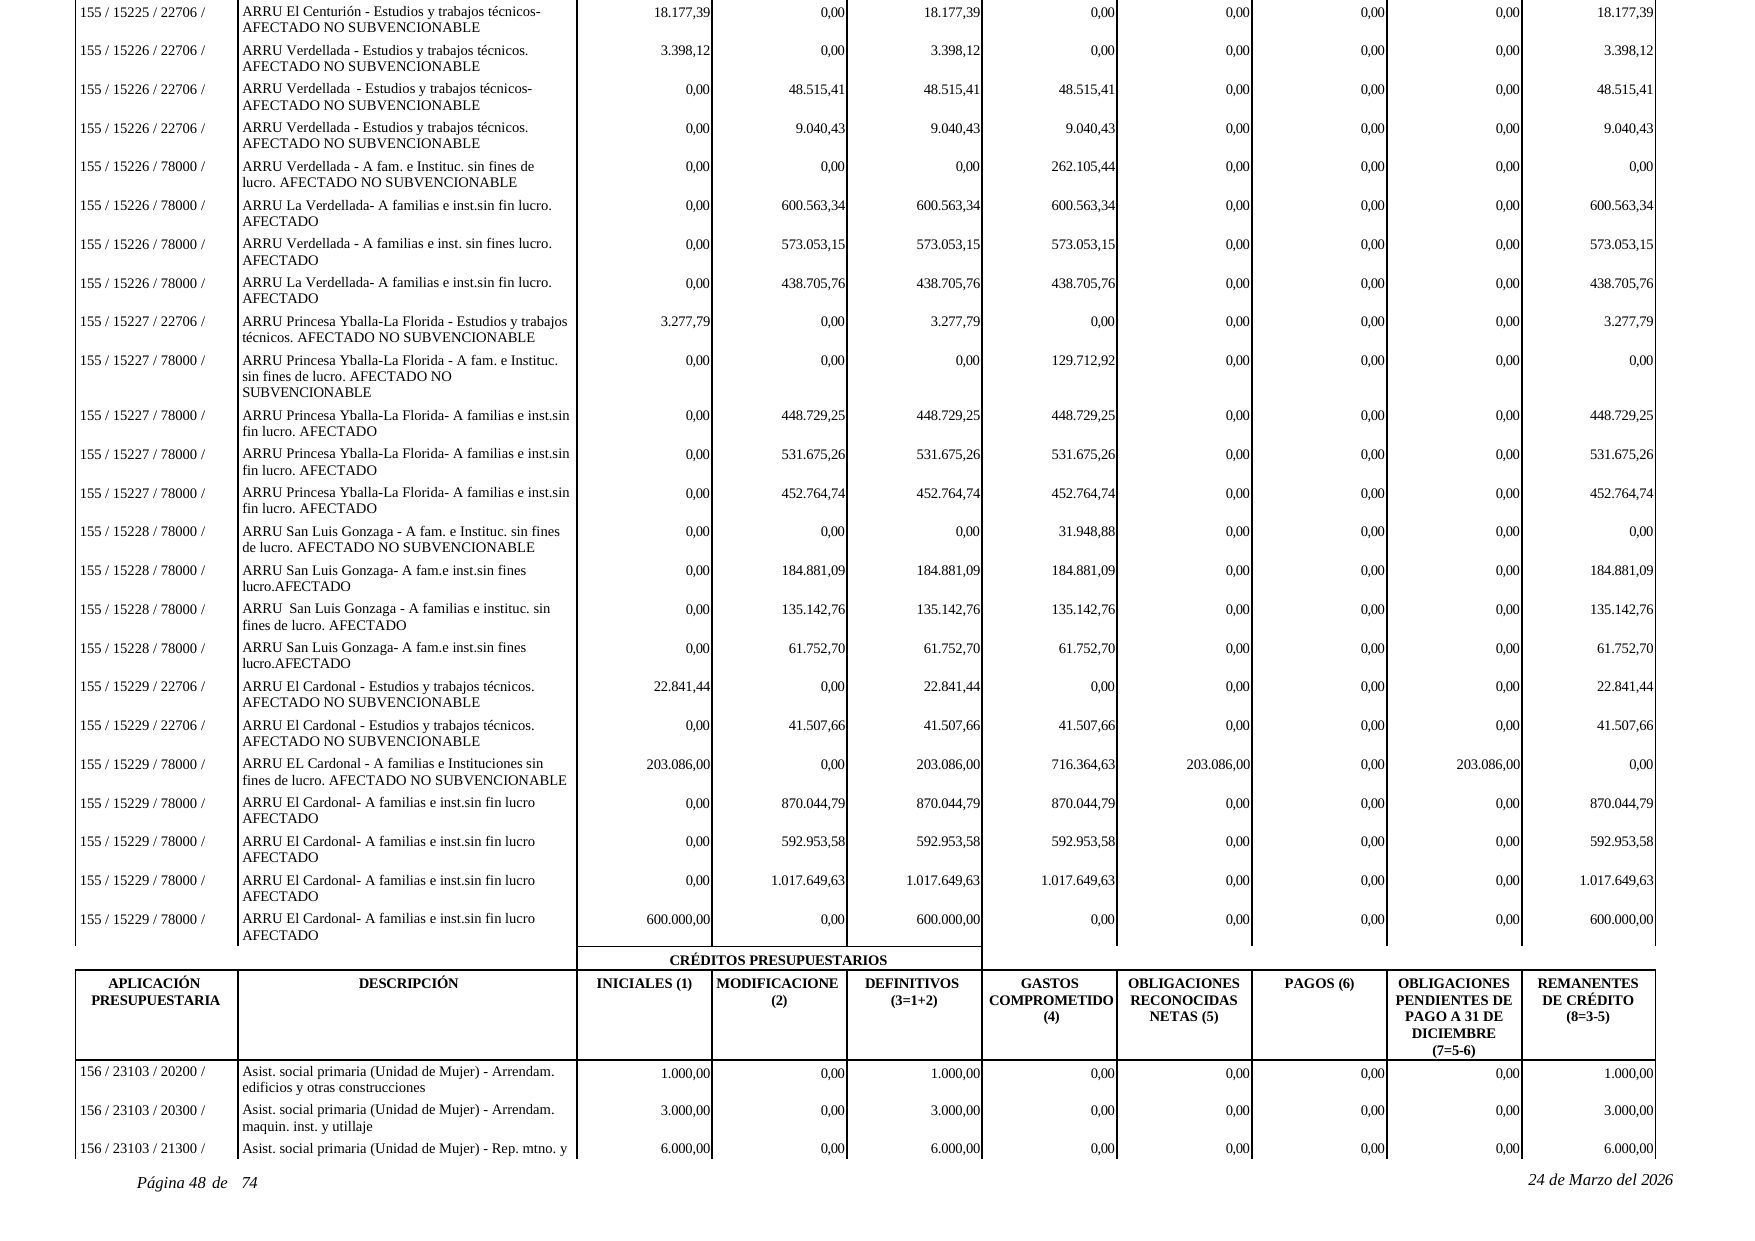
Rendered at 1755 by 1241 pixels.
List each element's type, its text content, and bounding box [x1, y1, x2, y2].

table_cell 0,00 [848, 156, 981, 194]
table_cell 592.953,58 [848, 831, 981, 869]
table_cell 156 / 23103 / 20300 / [76, 1098, 237, 1138]
table_cell 155 / 15226 / 22706 / [76, 40, 237, 78]
table_cell 0,00 [1118, 0, 1251, 39]
table_cell ARRU El Cardonal- A familias e inst.sin fin lucro AFECTADO [239, 831, 576, 869]
table_cell 155 / 15229 / 78000 / [76, 792, 237, 831]
table_cell 3.000,00 [578, 1098, 711, 1138]
table_cell 438.705,76 [713, 272, 846, 311]
table_cell 135.142,76 [713, 598, 846, 637]
table_cell Asist. social primaria (Unidad de Mujer) - Arrendam. edificios y otras construcciones [239, 1061, 576, 1098]
table_cell 0,00 [1388, 195, 1521, 233]
table_cell 0,00 [1118, 78, 1251, 117]
table_cell 573.053,15 [983, 233, 1116, 272]
table_cell 0,00 [578, 272, 711, 311]
table_cell 0,00 [1118, 676, 1251, 714]
table_cell 203.086,00 [578, 753, 711, 792]
table_cell 0,00 [1388, 350, 1521, 404]
table_cell 155 / 15225 / 22706 / [76, 0, 237, 39]
table_cell 3.000,00 [1523, 1098, 1655, 1138]
table_cell 41.507,66 [848, 715, 981, 753]
table_cell 0,00 [1253, 598, 1386, 637]
table_cell 531.675,26 [713, 443, 846, 482]
table_cell 3.277,79 [848, 311, 981, 349]
table_header CRÉDITOS PRESUPUESTARIOS [578, 947, 981, 969]
table_cell 0,00 [713, 753, 846, 792]
table_cell ARRU Princesa Yballa-La Florida- A familias e inst.sin fin lucro. AFECTADO [239, 405, 576, 443]
table_cell 184.881,09 [713, 560, 846, 598]
table_cell 9.040,43 [713, 117, 846, 156]
table_cell 0,00 [848, 350, 981, 404]
table_cell 0,00 [1523, 156, 1655, 194]
table_cell 573.053,15 [848, 233, 981, 272]
table_cell 0,00 [983, 1098, 1116, 1138]
table_cell 0,00 [1253, 233, 1386, 272]
table_cell 0,00 [1253, 350, 1386, 404]
table_cell DESCRIPCIÓN [239, 971, 576, 1059]
table_cell 0,00 [1118, 1061, 1251, 1098]
table_cell 0,00 [1118, 560, 1251, 598]
table_cell 155 / 15227 / 22706 / [76, 311, 237, 349]
table_cell 0,00 [1388, 715, 1521, 753]
table_cell 0,00 [578, 831, 711, 869]
table_cell 0,00 [1118, 405, 1251, 443]
table_cell 452.764,74 [848, 482, 981, 521]
table_cell 155 / 15226 / 22706 / [76, 78, 237, 117]
table_cell 0,00 [1253, 753, 1386, 792]
table_cell 0,00 [1253, 1061, 1386, 1098]
table_cell APLICACIÓN PRESUPUESTARIA [76, 971, 237, 1059]
table_cell 0,00 [1253, 156, 1386, 194]
table_cell ARRU Verdellada - A fam. e Instituc. sin fines de lucro. AFECTADO NO SUBVENCIONABLE [239, 156, 576, 194]
table_cell 600.000,00 [578, 908, 711, 946]
table_cell 48.515,41 [983, 78, 1116, 117]
table_cell 0,00 [1118, 792, 1251, 831]
table_cell 155 / 15228 / 78000 / [76, 521, 237, 559]
table_cell 184.881,09 [1523, 560, 1655, 598]
table_cell 0,00 [1118, 195, 1251, 233]
table_cell ARRU El Cardonal- A familias e inst.sin fin lucro AFECTADO [239, 870, 576, 908]
table_cell 0,00 [1388, 1061, 1521, 1098]
table_cell ARRU Princesa Yballa-La Florida- A familias e inst.sin fin lucro. AFECTADO [239, 443, 576, 482]
table_cell 0,00 [1388, 40, 1521, 78]
table_cell 0,00 [713, 908, 846, 946]
table_cell 22.841,44 [848, 676, 981, 714]
table_cell 0,00 [983, 908, 1116, 946]
table_cell 1.000,00 [578, 1061, 711, 1098]
table_cell 3.398,12 [578, 40, 711, 78]
table_cell 0,00 [1118, 521, 1251, 559]
table_cell 48.515,41 [713, 78, 846, 117]
table_cell 0,00 [1118, 443, 1251, 482]
table_cell 155 / 15229 / 78000 / [76, 753, 237, 792]
table_cell 0,00 [1253, 676, 1386, 714]
table_cell 155 / 15227 / 78000 / [76, 443, 237, 482]
table_cell 155 / 15227 / 78000 / [76, 482, 237, 521]
table_cell 438.705,76 [848, 272, 981, 311]
table_cell 184.881,09 [848, 560, 981, 598]
table_cell 0,00 [1253, 870, 1386, 908]
table_cell 0,00 [1118, 1138, 1251, 1159]
table_cell 155 / 15226 / 22706 / [76, 117, 237, 156]
table_cell 1.017.649,63 [713, 870, 846, 908]
table_cell ARRU Verdellada - A familias e inst. sin fines lucro. AFECTADO [239, 233, 576, 272]
table_cell 0,00 [1388, 598, 1521, 637]
table_cell ARRU Princesa Yballa-La Florida - Estudios y trabajos técnicos. AFECTADO NO SUBVENCIONABLE [239, 311, 576, 349]
table_cell 0,00 [578, 598, 711, 637]
table_cell 1.000,00 [848, 1061, 981, 1098]
table_cell 3.277,79 [1523, 311, 1655, 349]
table_cell 0,00 [578, 350, 711, 404]
table_cell DEFINITIVOS (3=1+2) [848, 971, 981, 1059]
table_cell 48.515,41 [1523, 78, 1655, 117]
table_cell ARRU Verdellada - Estudios y trabajos técnicos-AFECTADO NO SUBVENCIONABLE [239, 78, 576, 117]
table_cell 1.017.649,63 [848, 870, 981, 908]
table_cell REMANENTES DE CRÉDITO (8=3-5) [1523, 971, 1655, 1059]
table_cell 0,00 [1253, 637, 1386, 676]
table_cell 0,00 [713, 676, 846, 714]
table_cell 0,00 [1388, 405, 1521, 443]
table_cell 448.729,25 [1523, 405, 1655, 443]
table_cell ARRU Princesa Yballa-La Florida - A fam. e Instituc. sin fines de lucro. AFECTADO NO SUBVENCIONABLE [239, 350, 576, 404]
table_cell 0,00 [1388, 272, 1521, 311]
table_cell 155 / 15228 / 78000 / [76, 560, 237, 598]
table_cell 1.017.649,63 [983, 870, 1116, 908]
table_cell 452.764,74 [1523, 482, 1655, 521]
table_cell 0,00 [1253, 715, 1386, 753]
table_cell 870.044,79 [1523, 792, 1655, 831]
table_cell 870.044,79 [983, 792, 1116, 831]
table_cell 9.040,43 [1523, 117, 1655, 156]
table_cell ARRU El Cardonal- A familias e inst.sin fin lucro AFECTADO [239, 792, 576, 831]
table_cell 155 / 15227 / 78000 / [76, 350, 237, 404]
table_cell 600.563,34 [983, 195, 1116, 233]
table_cell 0,00 [1118, 908, 1251, 946]
table_cell 0,00 [1388, 117, 1521, 156]
table_cell ARRU San Luis Gonzaga - A familias e instituc. sin fines de lucro. AFECTADO [239, 598, 576, 637]
table_cell 0,00 [983, 1061, 1116, 1098]
table_cell 18.177,39 [578, 0, 711, 39]
table_cell 6.000,00 [1523, 1138, 1655, 1159]
table_cell 135.142,76 [848, 598, 981, 637]
table_cell ARRU Verdellada - Estudios y trabajos técnicos. AFECTADO NO SUBVENCIONABLE [239, 117, 576, 156]
table_cell ARRU Princesa Yballa-La Florida- A familias e inst.sin fin lucro. AFECTADO [239, 482, 576, 521]
table_cell 18.177,39 [848, 0, 981, 39]
table_cell PAGOS (6) [1253, 971, 1386, 1059]
table_cell 41.507,66 [983, 715, 1116, 753]
table_cell 0,00 [1523, 350, 1655, 404]
table_cell 0,00 [1253, 443, 1386, 482]
table_cell 592.953,58 [983, 831, 1116, 869]
table_cell 6.000,00 [578, 1138, 711, 1159]
table_cell 41.507,66 [713, 715, 846, 753]
table_cell 0,00 [578, 482, 711, 521]
table_cell 0,00 [983, 1138, 1116, 1159]
table_cell 0,00 [1388, 0, 1521, 39]
table_cell 0,00 [1388, 521, 1521, 559]
table_cell 0,00 [1253, 311, 1386, 349]
table_cell 0,00 [1388, 78, 1521, 117]
table_cell 0,00 [983, 311, 1116, 349]
table_cell 0,00 [713, 156, 846, 194]
table_cell 0,00 [713, 40, 846, 78]
table_cell INICIALES (1) [578, 971, 711, 1059]
table_cell 0,00 [578, 233, 711, 272]
table_cell 129.712,92 [983, 350, 1116, 404]
table_cell ARRU Verdellada - Estudios y trabajos técnicos. AFECTADO NO SUBVENCIONABLE [239, 40, 576, 78]
table_cell 452.764,74 [983, 482, 1116, 521]
table_cell 438.705,76 [983, 272, 1116, 311]
table_cell 448.729,25 [848, 405, 981, 443]
table_cell 0,00 [1253, 78, 1386, 117]
table_cell 0,00 [1118, 637, 1251, 676]
table_cell 9.040,43 [983, 117, 1116, 156]
table_cell 9.040,43 [848, 117, 981, 156]
table_cell 0,00 [1253, 40, 1386, 78]
table_cell ARRU El Cardonal - Estudios y trabajos técnicos. AFECTADO NO SUBVENCIONABLE [239, 676, 576, 714]
table_cell 0,00 [713, 1061, 846, 1098]
table_cell 0,00 [1253, 1138, 1386, 1159]
table_cell GASTOS COMPROMETIDO (4) [983, 971, 1116, 1059]
table_cell 0,00 [983, 0, 1116, 39]
table_cell 531.675,26 [848, 443, 981, 482]
table_cell 22.841,44 [578, 676, 711, 714]
table_cell 0,00 [1118, 117, 1251, 156]
table_cell 155 / 15228 / 78000 / [76, 637, 237, 676]
table_cell 48.515,41 [848, 78, 981, 117]
table_cell 0,00 [1253, 521, 1386, 559]
table_cell 0,00 [713, 1098, 846, 1138]
table_cell 573.053,15 [1523, 233, 1655, 272]
table_cell 156 / 23103 / 20200 / [76, 1061, 237, 1098]
table_cell 0,00 [1388, 676, 1521, 714]
table_cell ARRU San Luis Gonzaga- A fam.e inst.sin fines lucro.AFECTADO [239, 637, 576, 676]
table_cell 600.000,00 [848, 908, 981, 946]
table_cell 0,00 [1118, 311, 1251, 349]
table_cell 0,00 [1253, 908, 1386, 946]
table_cell ARRU El Centurión - Estudios y trabajos técnicos-AFECTADO NO SUBVENCIONABLE [239, 0, 576, 39]
table_cell 0,00 [1523, 521, 1655, 559]
table_cell 203.086,00 [1118, 753, 1251, 792]
table_header [75, 946, 576, 969]
table_cell 135.142,76 [1523, 598, 1655, 637]
table_cell 0,00 [1118, 1098, 1251, 1138]
table_cell 0,00 [1253, 195, 1386, 233]
table_cell 0,00 [1388, 908, 1521, 946]
table_cell 0,00 [1388, 560, 1521, 598]
table_cell Asist. social primaria (Unidad de Mujer) - Arrendam. maquin. inst. y utillaje [239, 1098, 576, 1138]
table_cell 438.705,76 [1523, 272, 1655, 311]
table_cell 0,00 [1253, 405, 1386, 443]
table_cell 0,00 [578, 792, 711, 831]
table_cell 0,00 [1118, 156, 1251, 194]
table_cell 155 / 15226 / 78000 / [76, 272, 237, 311]
table_cell ARRU El Cardonal- A familias e inst.sin fin lucro AFECTADO [239, 908, 576, 946]
table_cell 0,00 [1388, 1138, 1521, 1159]
table_cell 448.729,25 [983, 405, 1116, 443]
table_cell 0,00 [1388, 482, 1521, 521]
table_cell 0,00 [578, 78, 711, 117]
table_cell 600.563,34 [1523, 195, 1655, 233]
table_cell 61.752,70 [713, 637, 846, 676]
table_cell 0,00 [1118, 715, 1251, 753]
table_cell 0,00 [1388, 637, 1521, 676]
table_cell 0,00 [713, 521, 846, 559]
table_cell 0,00 [578, 156, 711, 194]
table_cell 600.563,34 [713, 195, 846, 233]
table_cell 61.752,70 [1523, 637, 1655, 676]
table_cell 0,00 [848, 521, 981, 559]
table_cell 0,00 [1253, 560, 1386, 598]
table_cell 716.364,63 [983, 753, 1116, 792]
table_cell 31.948,88 [983, 521, 1116, 559]
table_cell 155 / 15226 / 78000 / [76, 233, 237, 272]
table_cell 3.000,00 [848, 1098, 981, 1138]
table_cell 0,00 [1388, 156, 1521, 194]
table_cell 0,00 [1388, 311, 1521, 349]
table_cell ARRU El Cardonal - Estudios y trabajos técnicos. AFECTADO NO SUBVENCIONABLE [239, 715, 576, 753]
table_cell 870.044,79 [848, 792, 981, 831]
table_cell 203.086,00 [1388, 753, 1521, 792]
table_cell 3.277,79 [578, 311, 711, 349]
table_cell 0,00 [1118, 482, 1251, 521]
table_cell 155 / 15226 / 78000 / [76, 156, 237, 194]
table_cell 0,00 [578, 405, 711, 443]
table_cell 155 / 15229 / 22706 / [76, 715, 237, 753]
table_cell 0,00 [1388, 870, 1521, 908]
table_cell 0,00 [1388, 443, 1521, 482]
table_cell Asist. social primaria (Unidad de Mujer) - Rep. mtno. y [239, 1138, 576, 1159]
table_cell 0,00 [1253, 117, 1386, 156]
table_cell 448.729,25 [713, 405, 846, 443]
table_cell ARRU San Luis Gonzaga- A fam.e inst.sin fines lucro.AFECTADO [239, 560, 576, 598]
table_cell 600.000,00 [1523, 908, 1655, 946]
table_cell 155 / 15228 / 78000 / [76, 598, 237, 637]
table_cell 592.953,58 [1523, 831, 1655, 869]
table_cell 0,00 [1253, 831, 1386, 869]
table_cell 0,00 [1388, 1098, 1521, 1138]
table_cell 0,00 [1253, 0, 1386, 39]
table_cell 3.398,12 [1523, 40, 1655, 78]
table_cell 0,00 [713, 350, 846, 404]
table_cell ARRU La Verdellada- A familias e inst.sin fin lucro. AFECTADO [239, 272, 576, 311]
table_cell 41.507,66 [1523, 715, 1655, 753]
table_cell 870.044,79 [713, 792, 846, 831]
table_cell 18.177,39 [1523, 0, 1655, 39]
table_cell 452.764,74 [713, 482, 846, 521]
table_cell 0,00 [983, 40, 1116, 78]
table_cell 592.953,58 [713, 831, 846, 869]
table_cell 531.675,26 [1523, 443, 1655, 482]
table_cell 155 / 15229 / 78000 / [76, 908, 237, 946]
table_cell MODIFICACIONE (2) [713, 971, 846, 1059]
table_cell 1.000,00 [1523, 1061, 1655, 1098]
table_cell 135.142,76 [983, 598, 1116, 637]
table_cell 203.086,00 [848, 753, 981, 792]
table_cell 155 / 15229 / 22706 / [76, 676, 237, 714]
table_cell 0,00 [713, 0, 846, 39]
table_cell 22.841,44 [1523, 676, 1655, 714]
table_cell 0,00 [578, 117, 711, 156]
table_cell 0,00 [578, 637, 711, 676]
table_cell 0,00 [578, 715, 711, 753]
table_cell 0,00 [713, 1138, 846, 1159]
table_cell 262.105,44 [983, 156, 1116, 194]
table_cell 0,00 [1118, 870, 1251, 908]
table_cell 0,00 [578, 870, 711, 908]
table_cell 61.752,70 [848, 637, 981, 676]
table_cell 0,00 [578, 195, 711, 233]
table_cell 0,00 [1118, 350, 1251, 404]
table_cell OBLIGACIONES PENDIENTES DE PAGO A 31 DE DICIEMBRE (7=5-6) [1388, 971, 1521, 1059]
table_cell 0,00 [1118, 272, 1251, 311]
table_cell 1.017.649,63 [1523, 870, 1655, 908]
table_cell 0,00 [1523, 753, 1655, 792]
table_cell 0,00 [1253, 1098, 1386, 1138]
table_cell 0,00 [1118, 233, 1251, 272]
table_header [983, 946, 1655, 969]
table_cell 0,00 [1118, 40, 1251, 78]
table_cell 600.563,34 [848, 195, 981, 233]
table_cell 6.000,00 [848, 1138, 981, 1159]
table_cell 0,00 [983, 676, 1116, 714]
table_cell 0,00 [713, 311, 846, 349]
table_cell 155 / 15226 / 78000 / [76, 195, 237, 233]
table_cell 573.053,15 [713, 233, 846, 272]
table_cell ARRU San Luis Gonzaga - A fam. e Instituc. sin fines de lucro. AFECTADO NO SUBVENCIONABLE [239, 521, 576, 559]
table_cell OBLIGACIONES RECONOCIDAS NETAS (5) [1118, 971, 1251, 1059]
table_cell 184.881,09 [983, 560, 1116, 598]
table_cell 0,00 [1388, 233, 1521, 272]
table_cell 531.675,26 [983, 443, 1116, 482]
table_cell 0,00 [1388, 792, 1521, 831]
table_cell 0,00 [578, 560, 711, 598]
table_cell ARRU La Verdellada- A familias e inst.sin fin lucro. AFECTADO [239, 195, 576, 233]
table_cell 0,00 [578, 521, 711, 559]
table_cell 0,00 [1118, 598, 1251, 637]
table_cell 61.752,70 [983, 637, 1116, 676]
table_cell 3.398,12 [848, 40, 981, 78]
table_cell 0,00 [1253, 482, 1386, 521]
table_cell ARRU EL Cardonal - A familias e Instituciones sin fines de lucro. AFECTADO NO SUBVENCIONABLE [239, 753, 576, 792]
table_cell 0,00 [1253, 272, 1386, 311]
table_cell 0,00 [578, 443, 711, 482]
table_cell 155 / 15227 / 78000 / [76, 405, 237, 443]
table_cell 155 / 15229 / 78000 / [76, 870, 237, 908]
table_cell 0,00 [1388, 831, 1521, 869]
table_cell 155 / 15229 / 78000 / [76, 831, 237, 869]
table_cell 0,00 [1118, 831, 1251, 869]
table_cell 0,00 [1253, 792, 1386, 831]
table_cell 156 / 23103 / 21300 / [76, 1138, 237, 1159]
